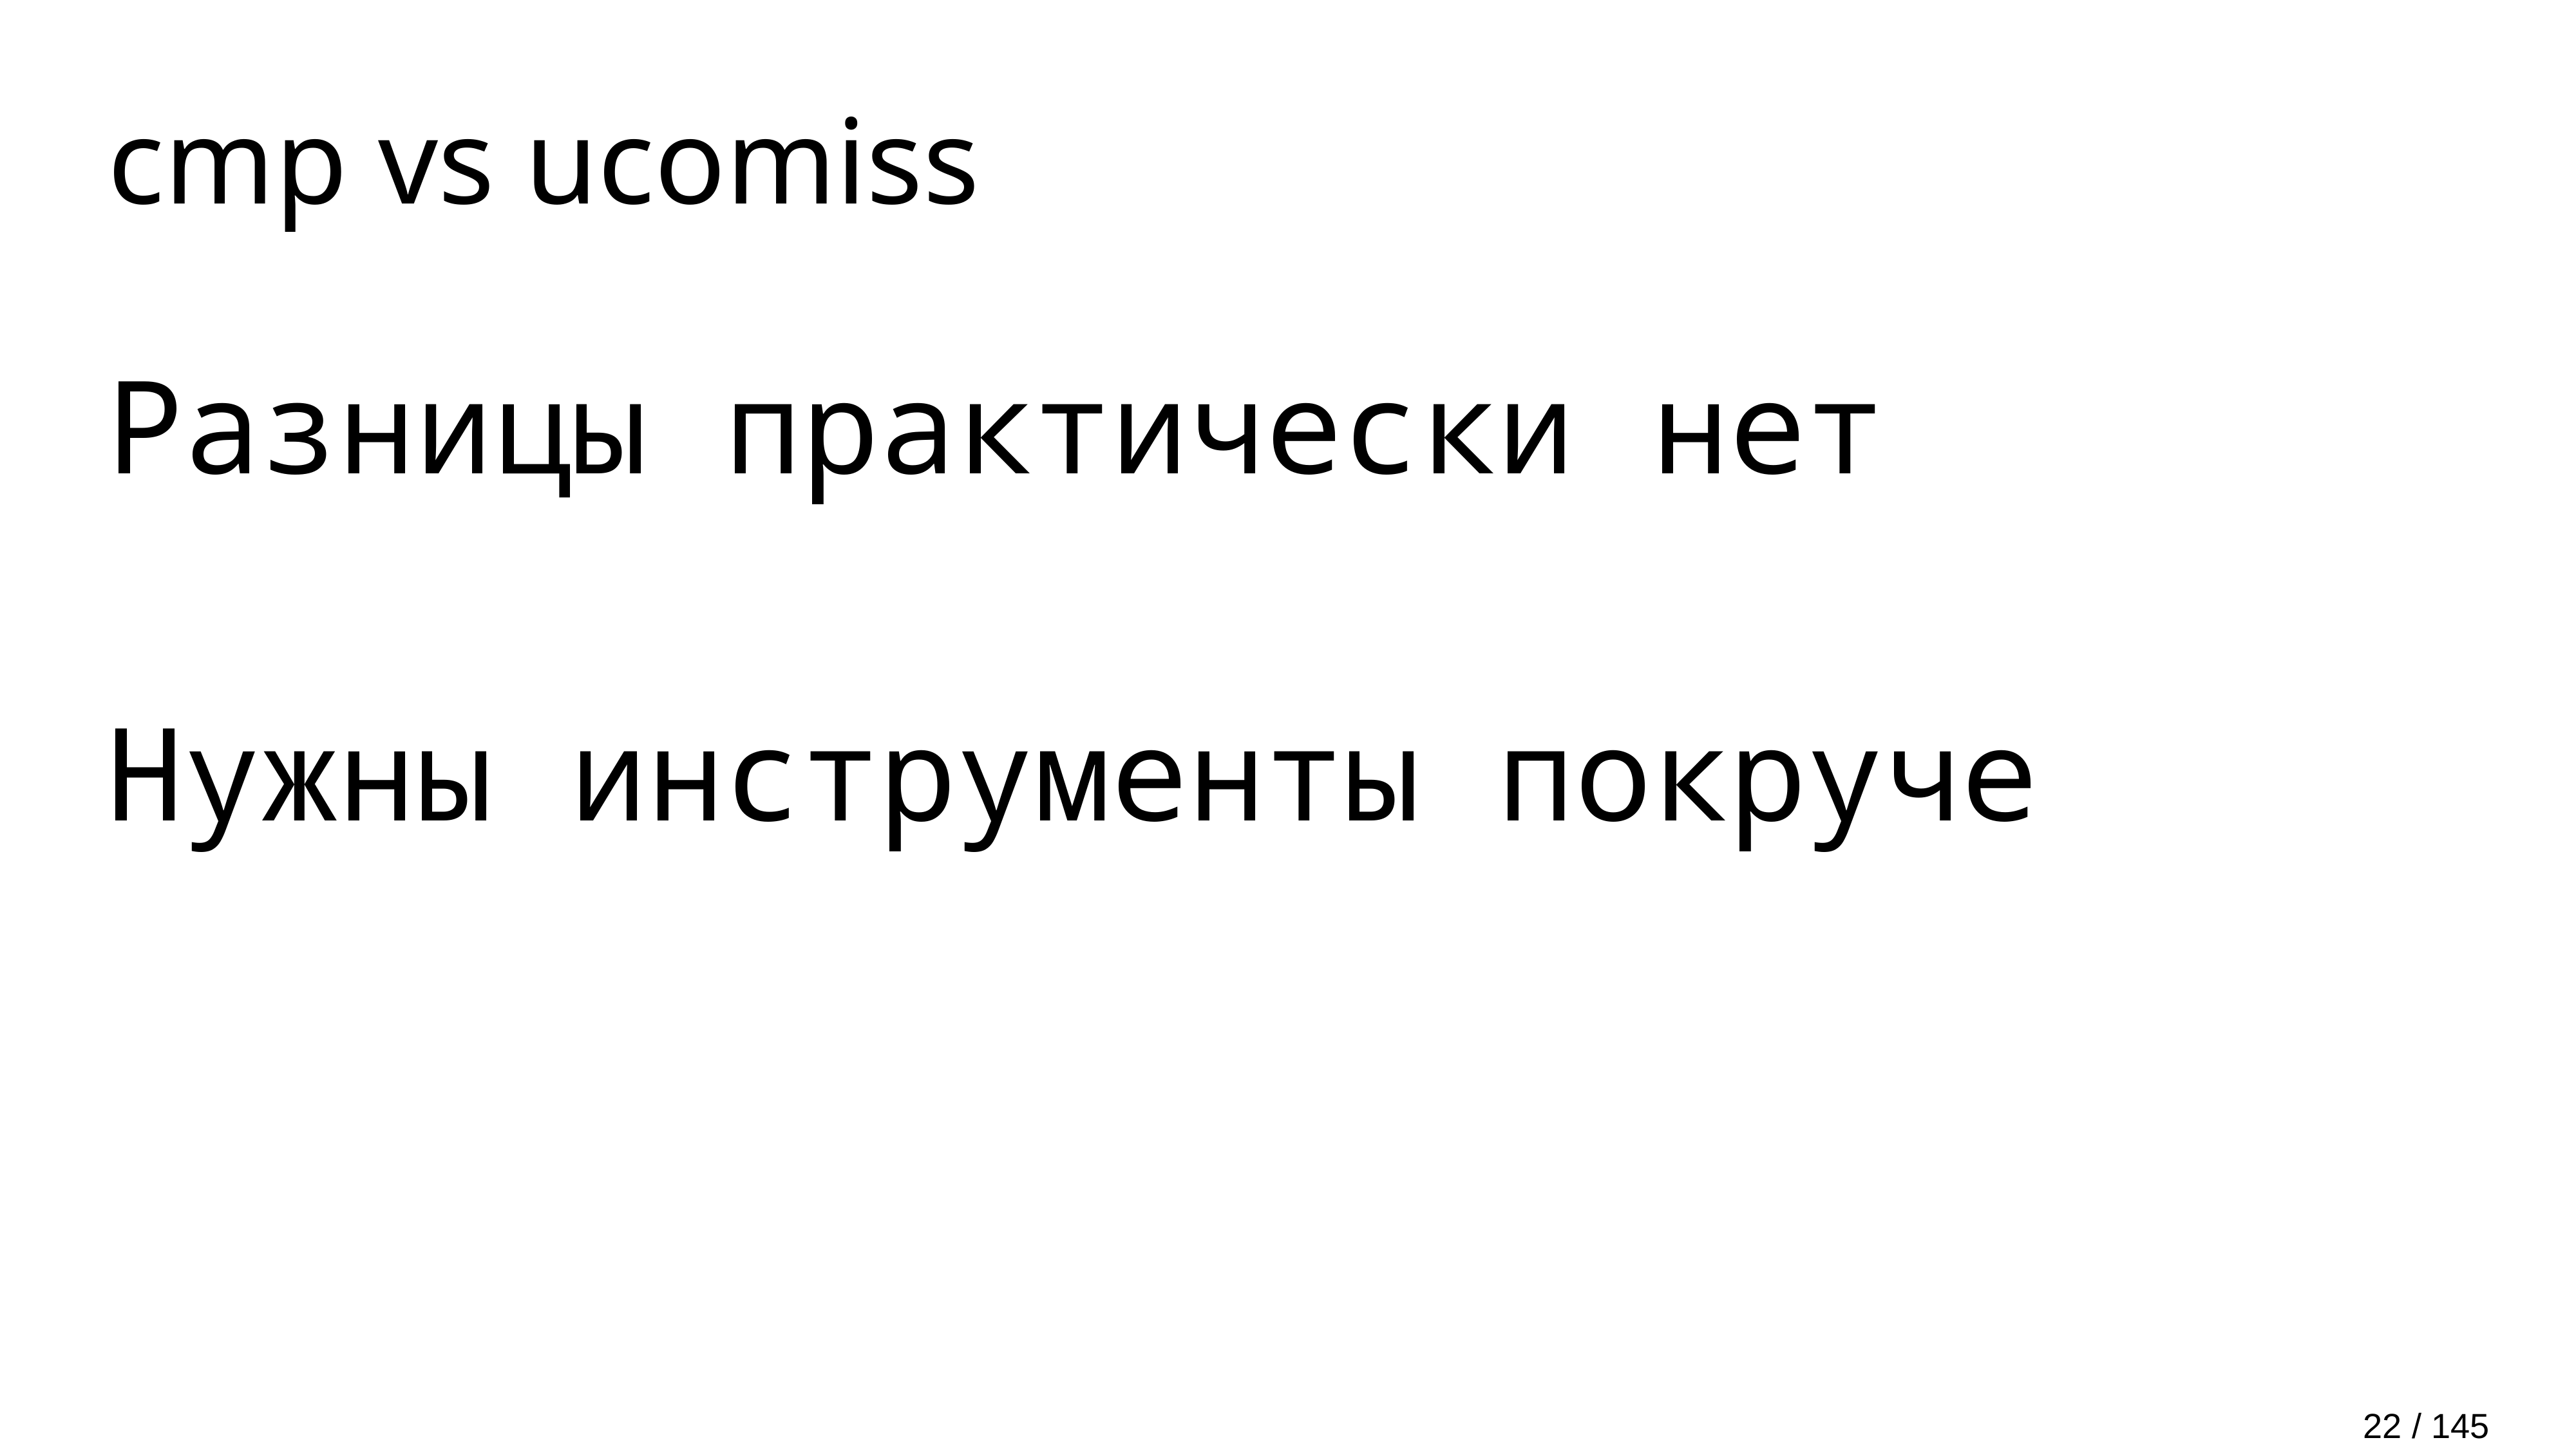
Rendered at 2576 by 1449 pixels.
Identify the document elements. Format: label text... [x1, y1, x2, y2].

title cmp vs ucomiss [108, 80, 2468, 211]
text_box <number> / 145 [2353, 1402, 2576, 1449]
list Разницы практически нет Нужны инструменты покруче [0, 211, 2576, 1366]
